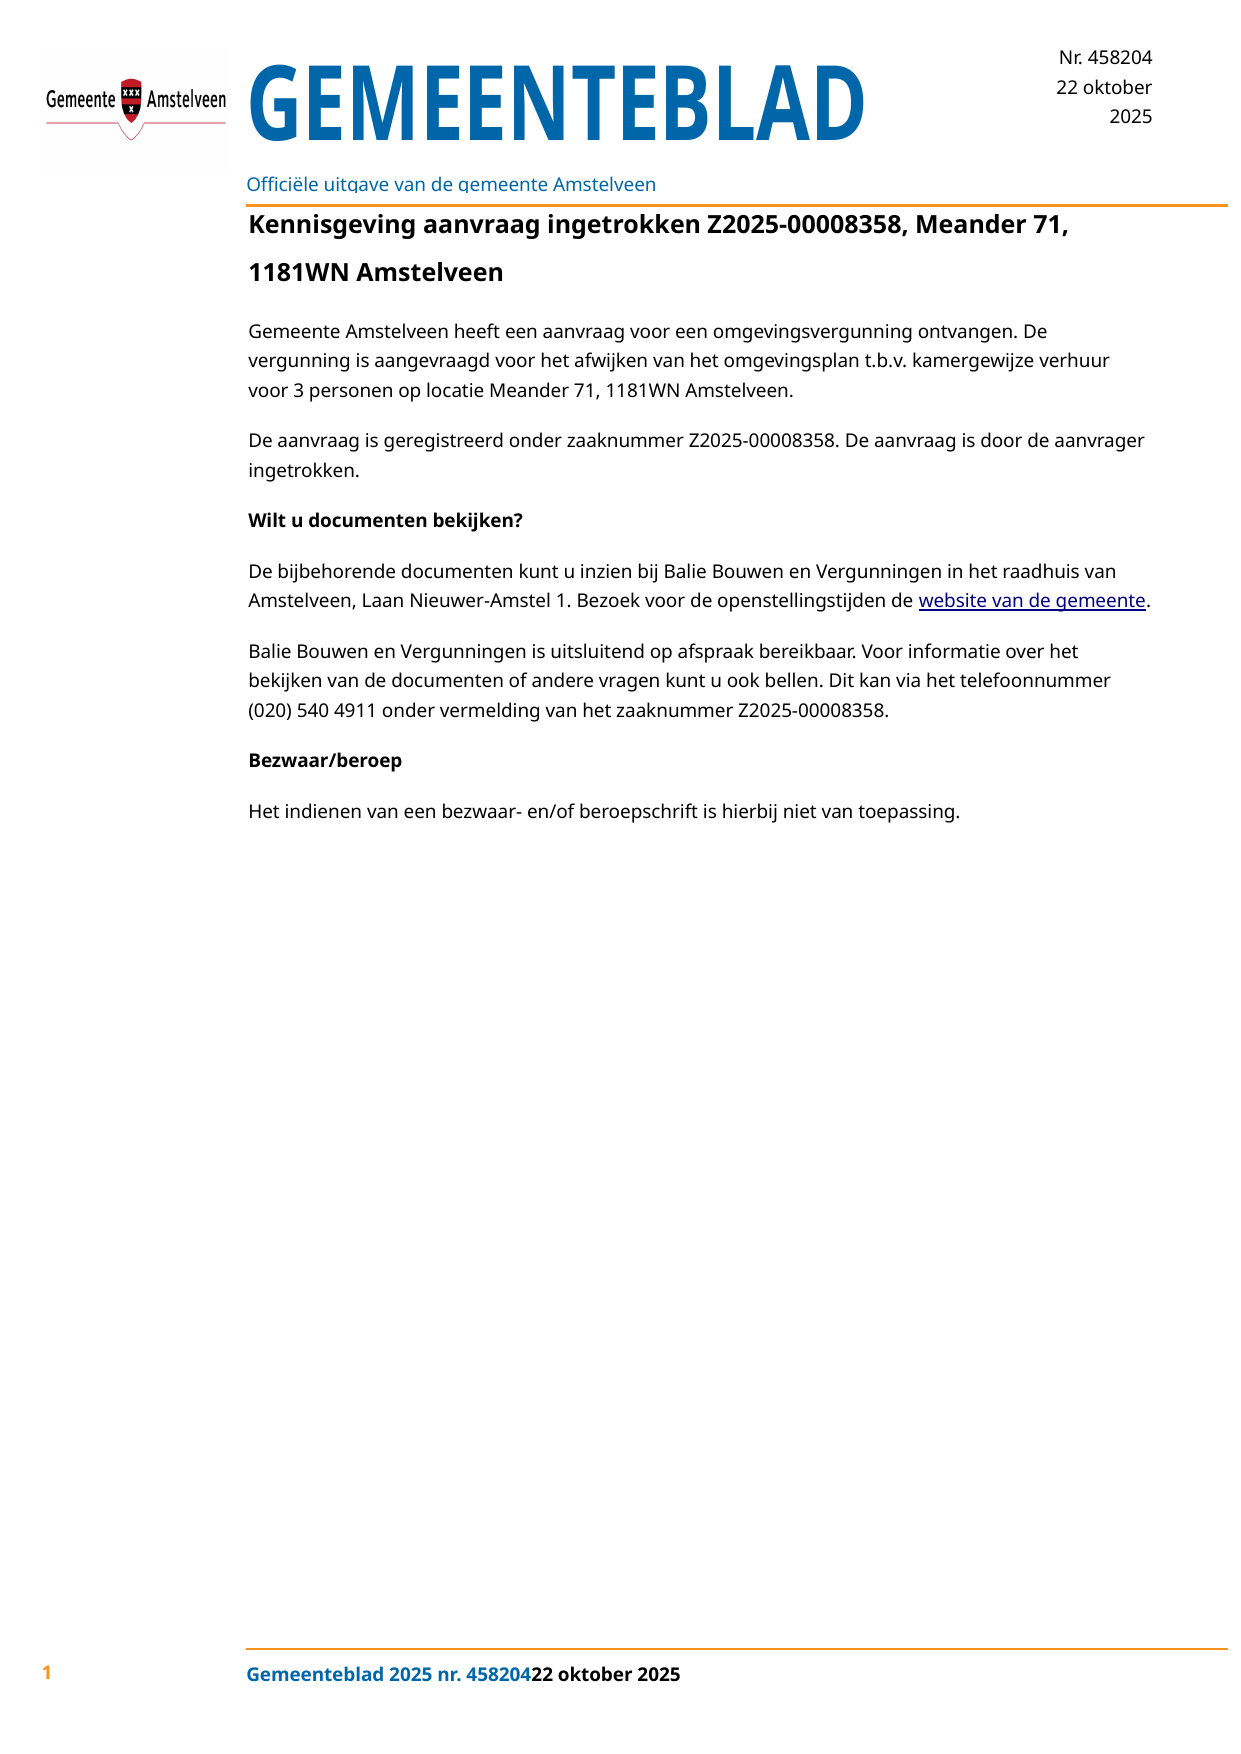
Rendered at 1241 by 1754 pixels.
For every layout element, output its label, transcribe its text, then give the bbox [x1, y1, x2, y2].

text Kennisgeving aanvraag ingetrokken Z2025-00008358, Meander 71, 1181WN Amstelveen [248, 207, 1152, 288]
text De bijbehorende documenten kunt u inzien bij Balie Bouwen en Vergunningen in het raadhuis van Amstelveen, Laan Nieuwer-Amstel 1. Bezoek voor de openstellingstijden de website van de gemeente. [248, 558, 1152, 613]
text Het indienen van een bezwaar- en/of beroepschrift is hierbij niet van toepassing. [248, 798, 1152, 824]
text De aanvraag is geregistreerd onder zaaknummer Z2025-00008358. De aanvraag is door de aanvrager ingetrokken. [248, 427, 1152, 483]
text Bezwaar/beroep [248, 747, 1152, 773]
text Balie Bouwen en Vergunningen is uitsluitend op afspraak bereikbaar. Voor informatie over het bekijken van de documenten of andere vragen kunt u ook bellen. Dit kan via het telefoonnummer (020) 540 4911 onder vermelding van het zaaknummer Z2025-00008358. [248, 638, 1152, 723]
picture [41, 47, 231, 172]
text Wilt u documenten bekijken? [248, 507, 1152, 533]
text Gemeente Amstelveen heeft een aanvraag voor een omgevingsvergunning ontvangen. De vergunning is aangevraagd voor het afwijken van het omgevingsplan t.b.v. kamergewijze verhuur voor 3 personen op locatie Meander 71, 1181WN Amstelveen. [248, 318, 1152, 403]
